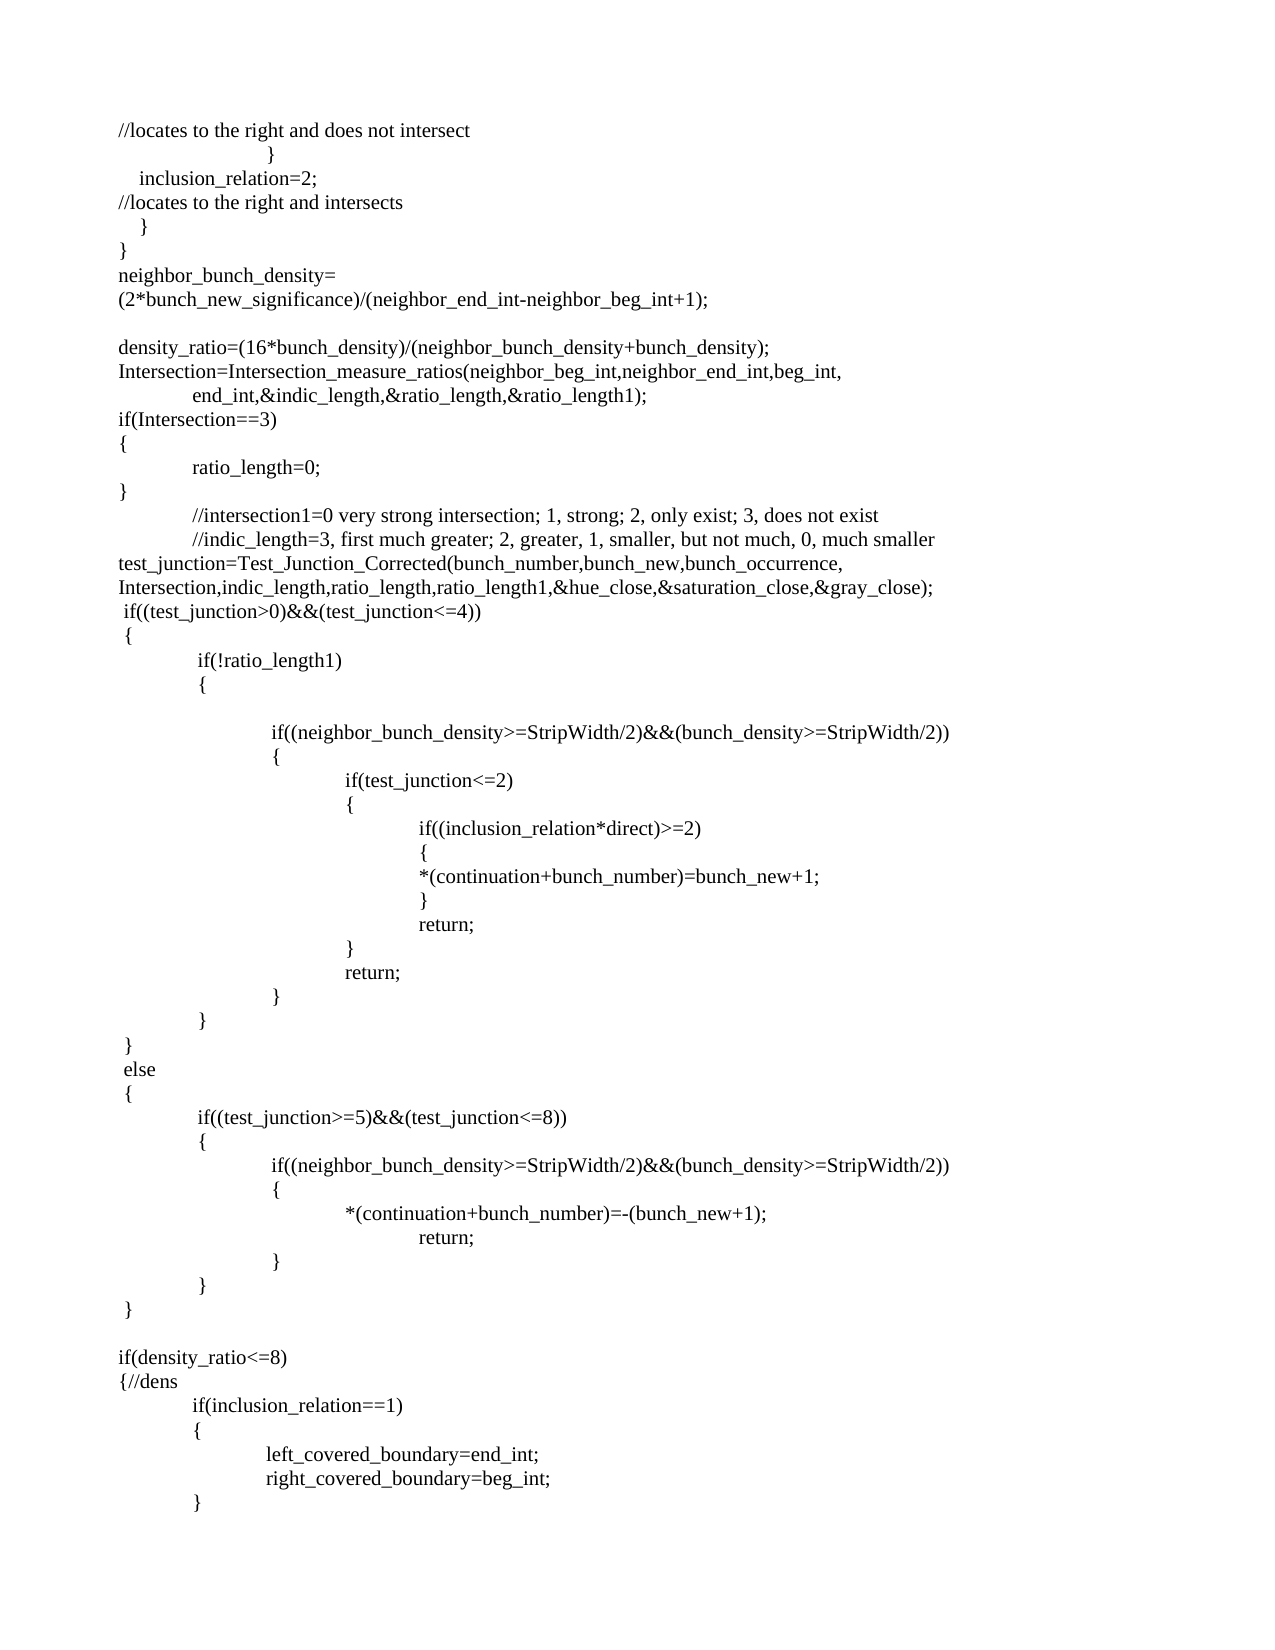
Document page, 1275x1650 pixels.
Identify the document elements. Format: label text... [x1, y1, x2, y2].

text inclusion_relation=2; [118, 166, 1157, 190]
text } [118, 238, 1157, 262]
text else [118, 1057, 1157, 1081]
text { [118, 792, 1157, 816]
text { [118, 1081, 1157, 1105]
text //locates to the right and does not intersect [118, 118, 1157, 142]
text if((test_junction>=5)&&(test_junction<=8)) [118, 1105, 1157, 1129]
text { [118, 672, 1157, 696]
text { [118, 840, 1157, 864]
text } [118, 1008, 1157, 1032]
text return; [118, 960, 1157, 984]
text //indic_length=3, first much greater; 2, greater, 1, smaller, but not much, 0, much smaller [118, 527, 1157, 551]
text { [118, 431, 1157, 455]
text ratio_length=0; [118, 455, 1157, 479]
text } [118, 1297, 1157, 1321]
text if(density_ratio<=8) [118, 1345, 1157, 1369]
text //locates to the right and intersects [118, 190, 1157, 214]
text if((inclusion_relation*direct)>=2) [118, 816, 1157, 840]
text } [118, 1032, 1157, 1057]
text Intersection,indic_length,ratio_length,ratio_length1,&hue_close,&saturation_close,&gray_close); [118, 575, 1157, 599]
text } [118, 214, 1157, 238]
text if((neighbor_bunch_density>=StripWidth/2)&&(bunch_density>=StripWidth/2)) [118, 1153, 1157, 1177]
text { [118, 1129, 1157, 1153]
text } [118, 888, 1157, 912]
text *(continuation+bunch_number)=-(bunch_new+1); [118, 1201, 1157, 1225]
text left_covered_boundary=end_int; [118, 1442, 1157, 1466]
text } [118, 1273, 1157, 1297]
text if((test_junction>0)&&(test_junction<=4)) [118, 599, 1157, 623]
text test_junction=Test_Junction_Corrected(bunch_number,bunch_new,bunch_occurrence, [118, 551, 1157, 575]
text } [118, 1490, 1157, 1514]
text } [118, 142, 1157, 166]
text if(test_junction<=2) [118, 768, 1157, 792]
text if(!ratio_length1) [118, 647, 1157, 672]
text } [118, 984, 1157, 1008]
text *(continuation+bunch_number)=bunch_new+1; [118, 864, 1157, 888]
text { [118, 1177, 1157, 1201]
text if((neighbor_bunch_density>=StripWidth/2)&&(bunch_density>=StripWidth/2)) [118, 720, 1157, 744]
text } [118, 479, 1157, 503]
text if(inclusion_relation==1) [118, 1393, 1157, 1417]
text { [118, 744, 1157, 768]
text return; [118, 912, 1157, 936]
text } [118, 936, 1157, 960]
text //intersection1=0 very strong intersection; 1, strong; 2, only exist; 3, does not exist [118, 503, 1157, 527]
text if(Intersection==3) [118, 407, 1157, 431]
text } [118, 1249, 1157, 1273]
text { [118, 623, 1157, 647]
text density_ratio=(16*bunch_density)/(neighbor_bunch_density+bunch_density); [118, 335, 1157, 359]
text { [118, 1417, 1157, 1442]
text end_int,&indic_length,&ratio_length,&ratio_length1); [118, 383, 1157, 407]
text (2*bunch_new_significance)/(neighbor_end_int-neighbor_beg_int+1); [118, 287, 1157, 311]
text right_covered_boundary=beg_int; [118, 1466, 1157, 1490]
text return; [118, 1225, 1157, 1249]
text Intersection=Intersection_measure_ratios(neighbor_beg_int,neighbor_end_int,beg_int, [118, 359, 1157, 383]
text {//dens [118, 1369, 1157, 1393]
text neighbor_bunch_density= [118, 262, 1157, 287]
